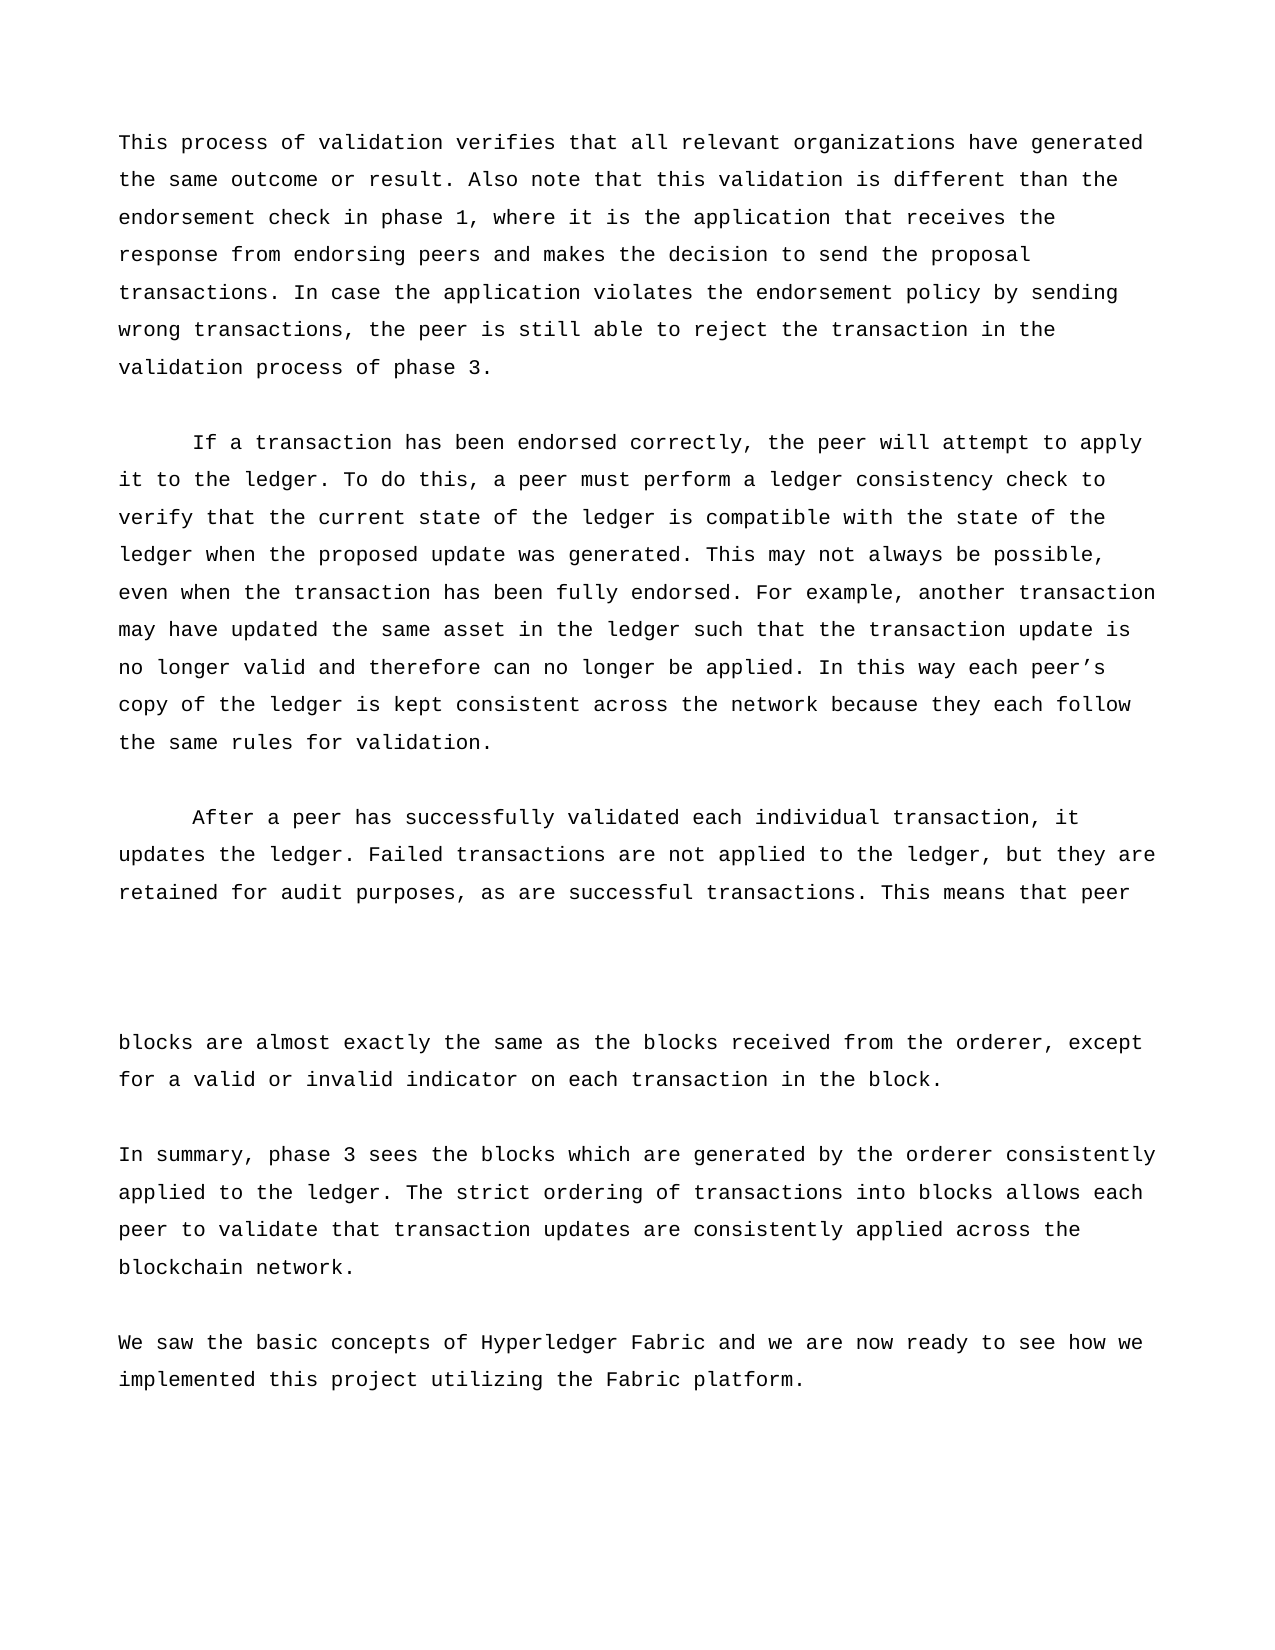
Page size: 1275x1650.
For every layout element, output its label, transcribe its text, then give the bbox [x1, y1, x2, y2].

text After a peer has successfully validated each individual transaction, it updates the ledger. Failed transactions are not applied to the ledger, but they are retained for audit purposes, as are successful transactions. This means that peer [118, 793, 1157, 906]
text In summary, phase 3 sees the blocks which are generated by the orderer consistently applied to the ledger. The strict ordering of transactions into blocks allows each peer to validate that transaction updates are consistently applied across the blockchain network. [118, 1131, 1157, 1281]
text If a transaction has been endorsed correctly, the peer will attempt to apply it to the ledger. To do this, a peer must perform a ledger consistency check to verify that the current state of the ledger is compatible with the state of the ledger when the proposed update was generated. This may not always be possible, even when the transaction has been fully endorsed. For example, another transaction may have updated the same asset in the ledger such that the transaction update is no longer valid and therefore can no longer be applied. In this way each peer’s copy of the ledger is kept consistent across the network because they each follow the same rules for validation. [118, 418, 1157, 756]
text blocks are almost exactly the same as the blocks received from the orderer, except for a valid or invalid indicator on each transaction in the block. [118, 1018, 1157, 1093]
text This process of validation verifies that all relevant organizations have generated the same outcome or result. Also note that this validation is different than the endorsement check in phase 1, where it is the application that receives the response from endorsing peers and makes the decision to send the proposal transactions. In case the application violates the endorsement policy by sending wrong transactions, the peer is still able to reject the transaction in the validation process of phase 3. [118, 118, 1157, 381]
text We saw the basic concepts of Hyperledger Fabric and we are now ready to see how we implemented this project utilizing the Fabric platform. [118, 1318, 1157, 1393]
